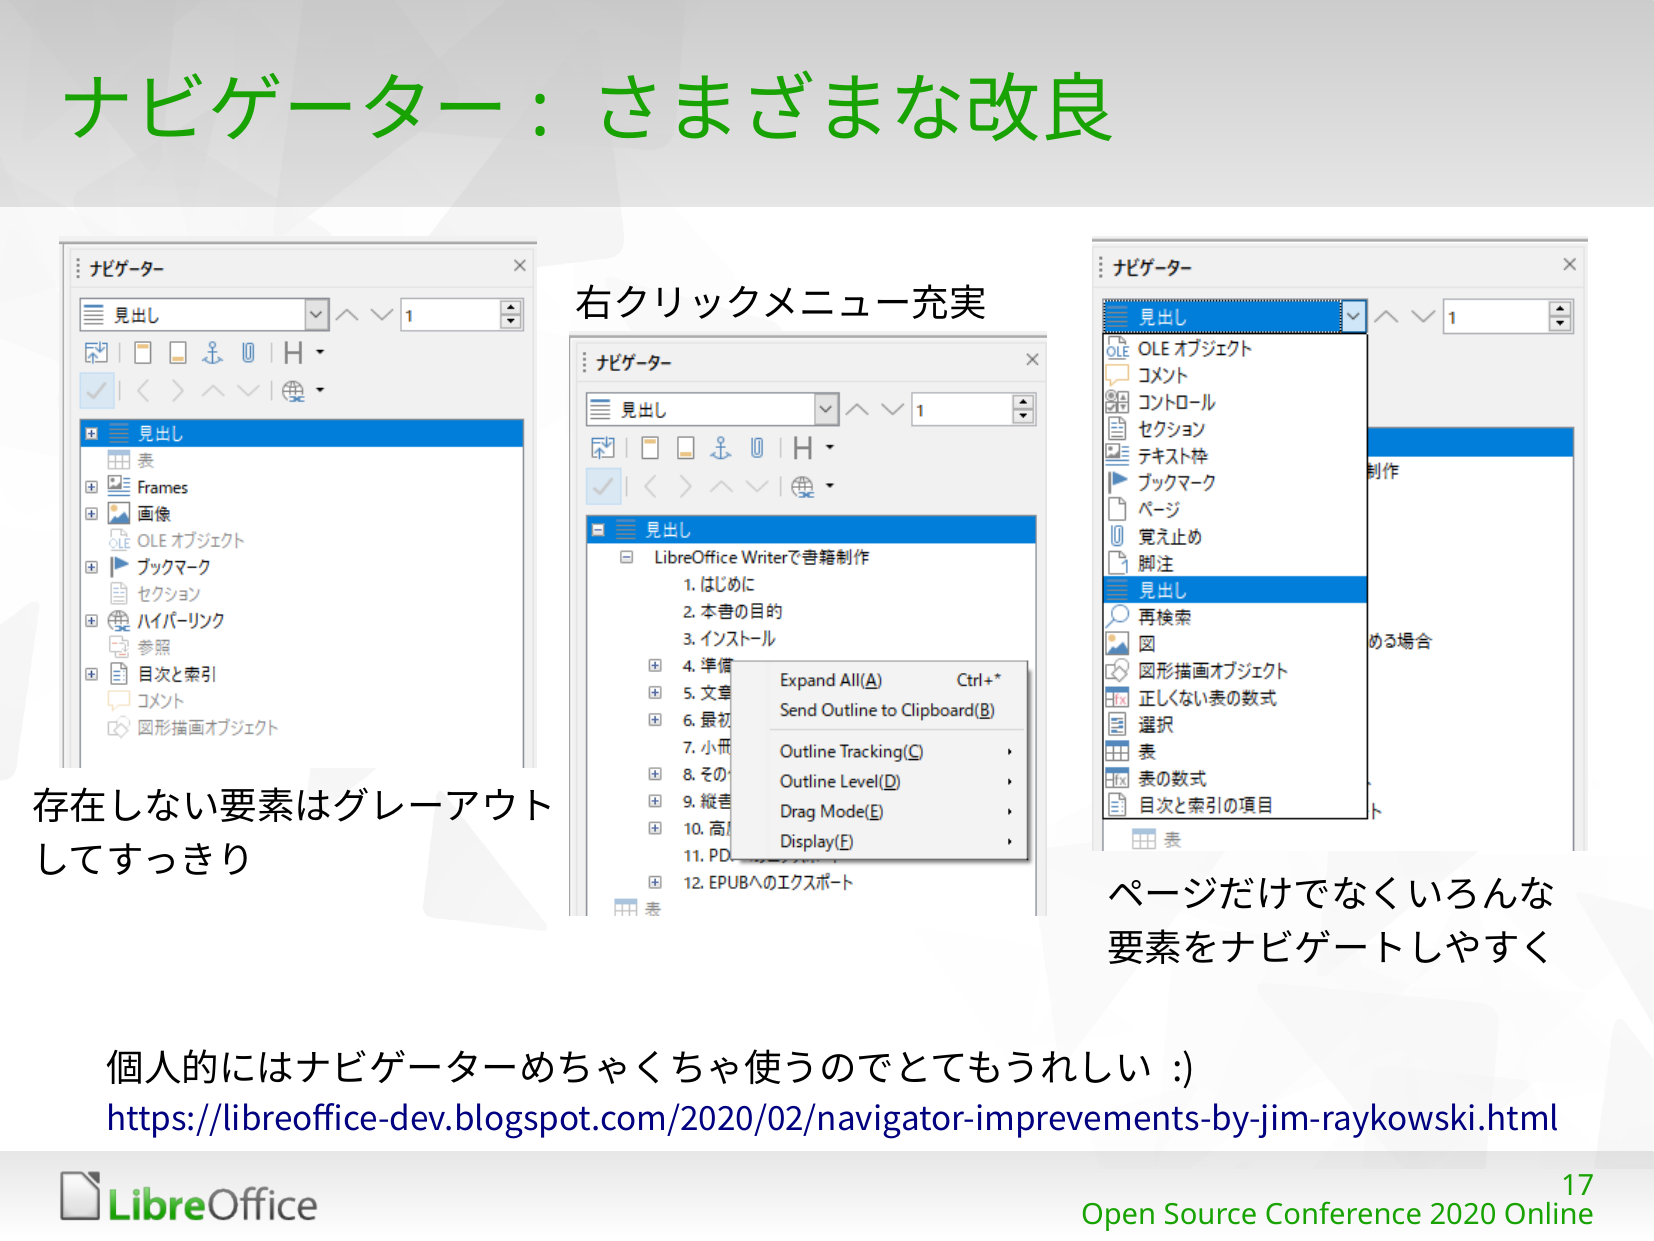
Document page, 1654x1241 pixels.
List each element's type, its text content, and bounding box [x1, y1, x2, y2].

picture [0, 0, 1654, 1169]
picture [41, 1152, 337, 1240]
text_box 右クリックメニュー充実 [561, 265, 1063, 335]
text_box 存在しない要素はグレーアウト してすっきり [17, 768, 569, 892]
text_box 個人的にはナビゲーターめちゃくちゃ使うのでとてもうれしい :) https://libreoffice-dev.blogspot.com/2020/02/navigator-imprevements-by-jim-raykowski.html [91, 1030, 1625, 1148]
title ナビゲーター: さまざまな改良 [59, 29, 1595, 178]
text_box ページだけでなくいろんな要素をナビゲートしやすく [1092, 856, 1595, 980]
